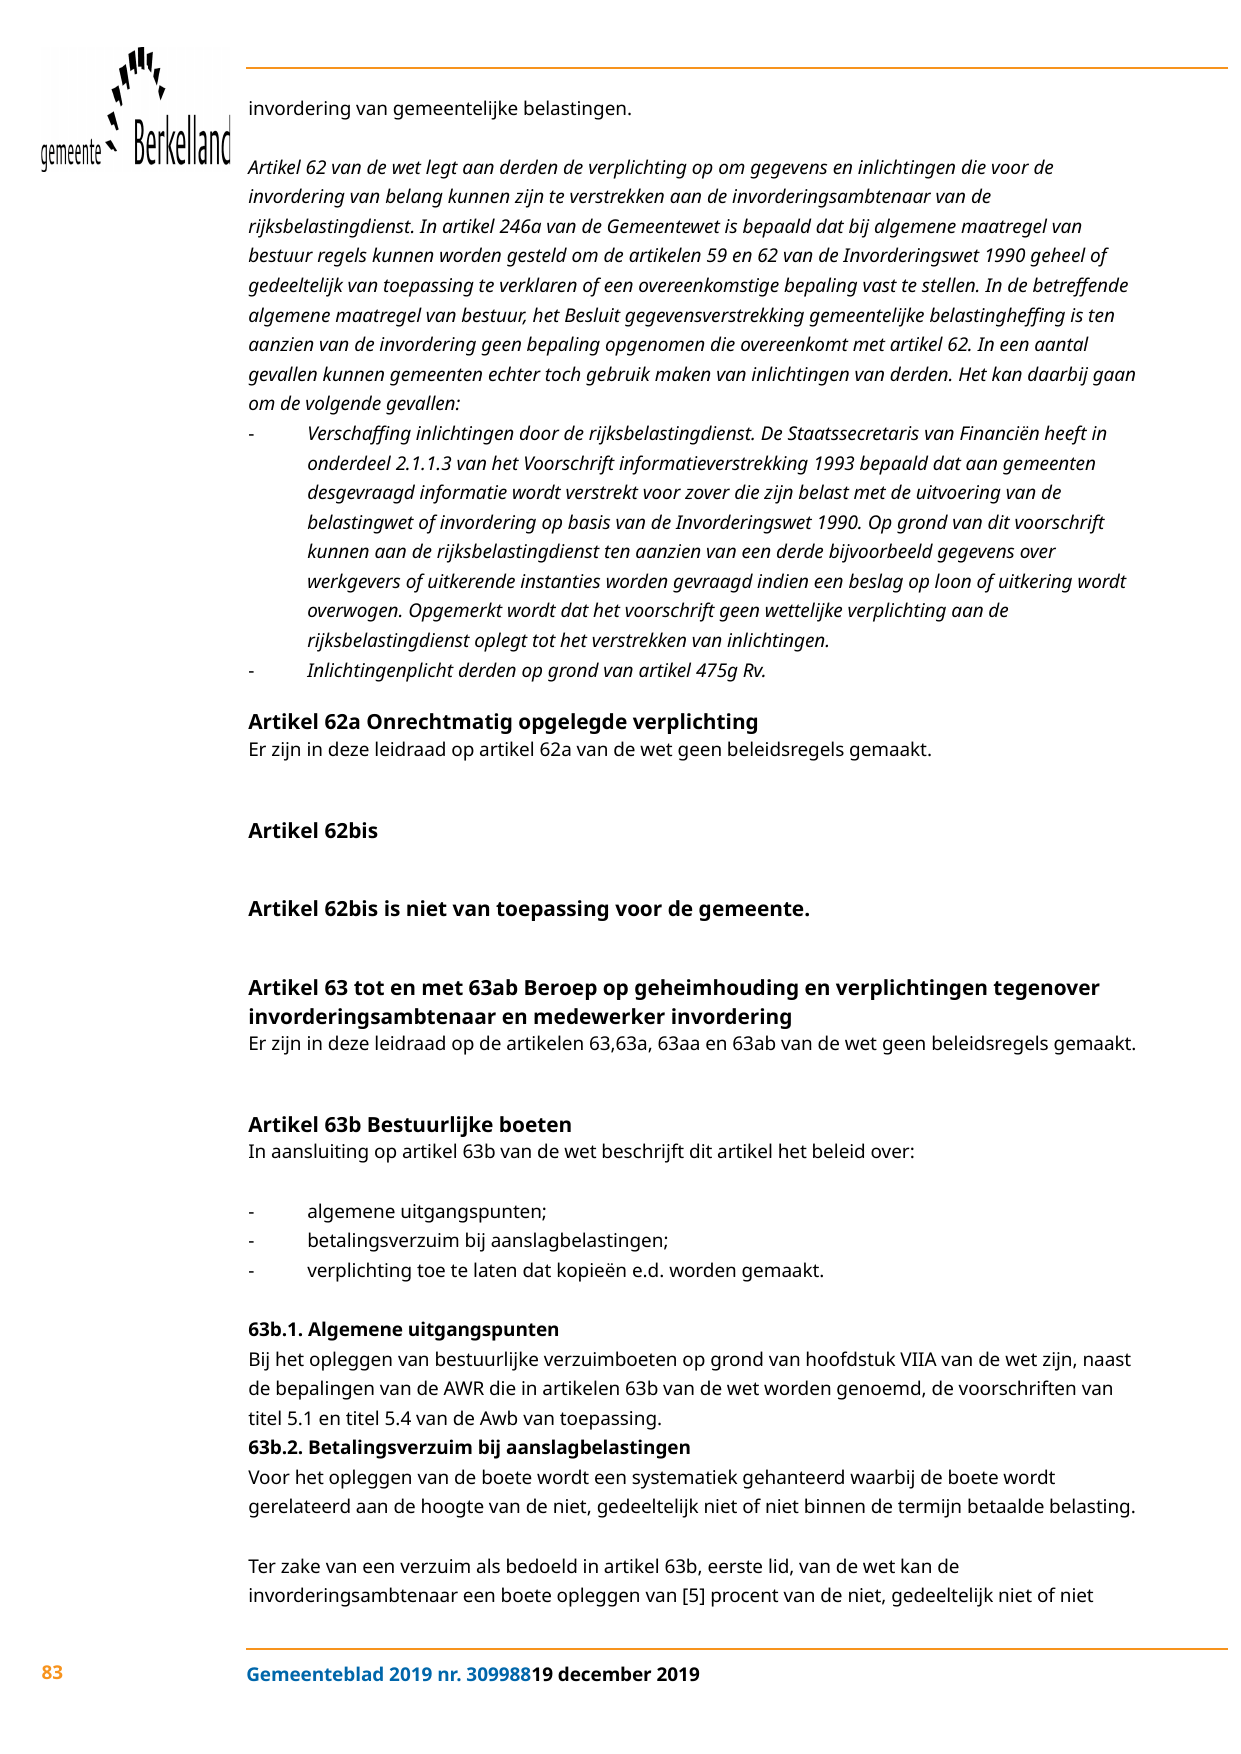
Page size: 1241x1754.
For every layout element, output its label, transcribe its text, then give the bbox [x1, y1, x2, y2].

text In aansluiting op artikel 63b van de wet beschrijft dit artikel het beleid over: [248, 1139, 1152, 1164]
picture [41, 47, 231, 172]
list algemene uitgangspunten; [248, 1198, 1152, 1224]
list Inlichtingenplicht derden op grond van artikel 475g Rv. [248, 657, 1152, 683]
text Artikel 63b Bestuurlijke boeten [248, 1110, 1152, 1139]
text Artikel 62bis [248, 816, 1152, 844]
text Bij het opleggen van bestuurlijke verzuimboeten op grond van hoofdstuk VIIA van de wet zijn, naast de bepalingen van de AWR die in artikelen 63b van de wet worden genoemd, de voorschriften van titel 5.1 en titel 5.4 van de Awb van toepassing. [248, 1346, 1152, 1431]
text Artikel 62 van de wet legt aan derden de verplichting op om gegevens en inlichtingen die voor de invordering van belang kunnen zijn te verstrekken aan de invorderingsambtenaar van de rijksbelastingdienst. In artikel 246a van de Gemeentewet is bepaald dat bij algemene maatregel van bestuur regels kunnen worden gesteld om de artikelen 59 en 62 van de Invorderingswet 1990 geheel of gedeeltelijk van toepassing te verklaren of een overeenkomstige bepaling vast te stellen. In de betreffende algemene maatregel van bestuur, het Besluit gegevensverstrekking gemeentelijke belastingheffing is ten aanzien van de invordering geen bepaling opgenomen die overeenkomt met artikel 62. In een aantal gevallen kunnen gemeenten echter toch gebruik maken van inlichtingen van derden. Het kan daarbij gaan om de volgende gevallen: [248, 154, 1152, 416]
list betalingsverzuim bij aanslagbelastingen; [248, 1227, 1152, 1253]
text Voor het opleggen van de boete wordt een systematiek gehanteerd waarbij de boete wordt gerelateerd aan de hoogte van de niet, gedeeltelijk niet of niet binnen de termijn betaalde belasting. [248, 1464, 1152, 1519]
text Ter zake van een verzuim als bedoeld in artikel 63b, eerste lid, van de wet kan de invorderingsambtenaar een boete opleggen van [5] procent van de niet, gedeeltelijk niet of niet [248, 1553, 1152, 1608]
text 63b.1. Algemene uitgangspunten [248, 1316, 1152, 1342]
text 63b.2. Betalingsverzuim bij aanslagbelastingen [248, 1434, 1152, 1460]
list Verschaffing inlichtingen door de rijksbelastingdienst. De Staatssecretaris van Financiën heeft in onderdeel 2.1.1.3 van het Voorschrift informatieverstrekking 1993 bepaald dat aan gemeenten desgevraagd informatie wordt verstrekt voor zover die zijn belast met de uitvoering van de belastingwet of invordering op basis van de Invorderingswet 1990. Op grond van dit voorschrift kunnen aan de rijksbelastingdienst ten aanzien van een derde bijvoorbeeld gegevens over werkgevers of uitkerende instanties worden gevraagd indien een beslag op loon of uitkering wordt overwogen. Opgemerkt wordt dat het voorschrift geen wettelijke verplichting aan de rijksbelastingdienst oplegt tot het verstrekken van inlichtingen. [248, 420, 1152, 653]
text Er zijn in deze leidraad op de artikelen 63,63a, 63aa en 63ab van de wet geen beleidsregels gemaakt. [248, 1030, 1152, 1056]
text Er zijn in deze leidraad op artikel 62a van de wet geen beleidsregels gemaakt. [248, 736, 1152, 761]
text Artikel 62a Onrechtmatig opgelegde verplichting [248, 707, 1152, 736]
text invordering van gemeentelijke belastingen. [248, 95, 1152, 121]
text Artikel 63 tot en met 63ab Beroep op geheimhouding en verplichtingen tegenover invorderingsambtenaar en medewerker invordering [248, 973, 1152, 1030]
text Artikel 62bis is niet van toepassing voor de gemeente. [248, 894, 1152, 923]
list verplichting toe te laten dat kopieën e.d. worden gemaakt. [248, 1257, 1152, 1283]
